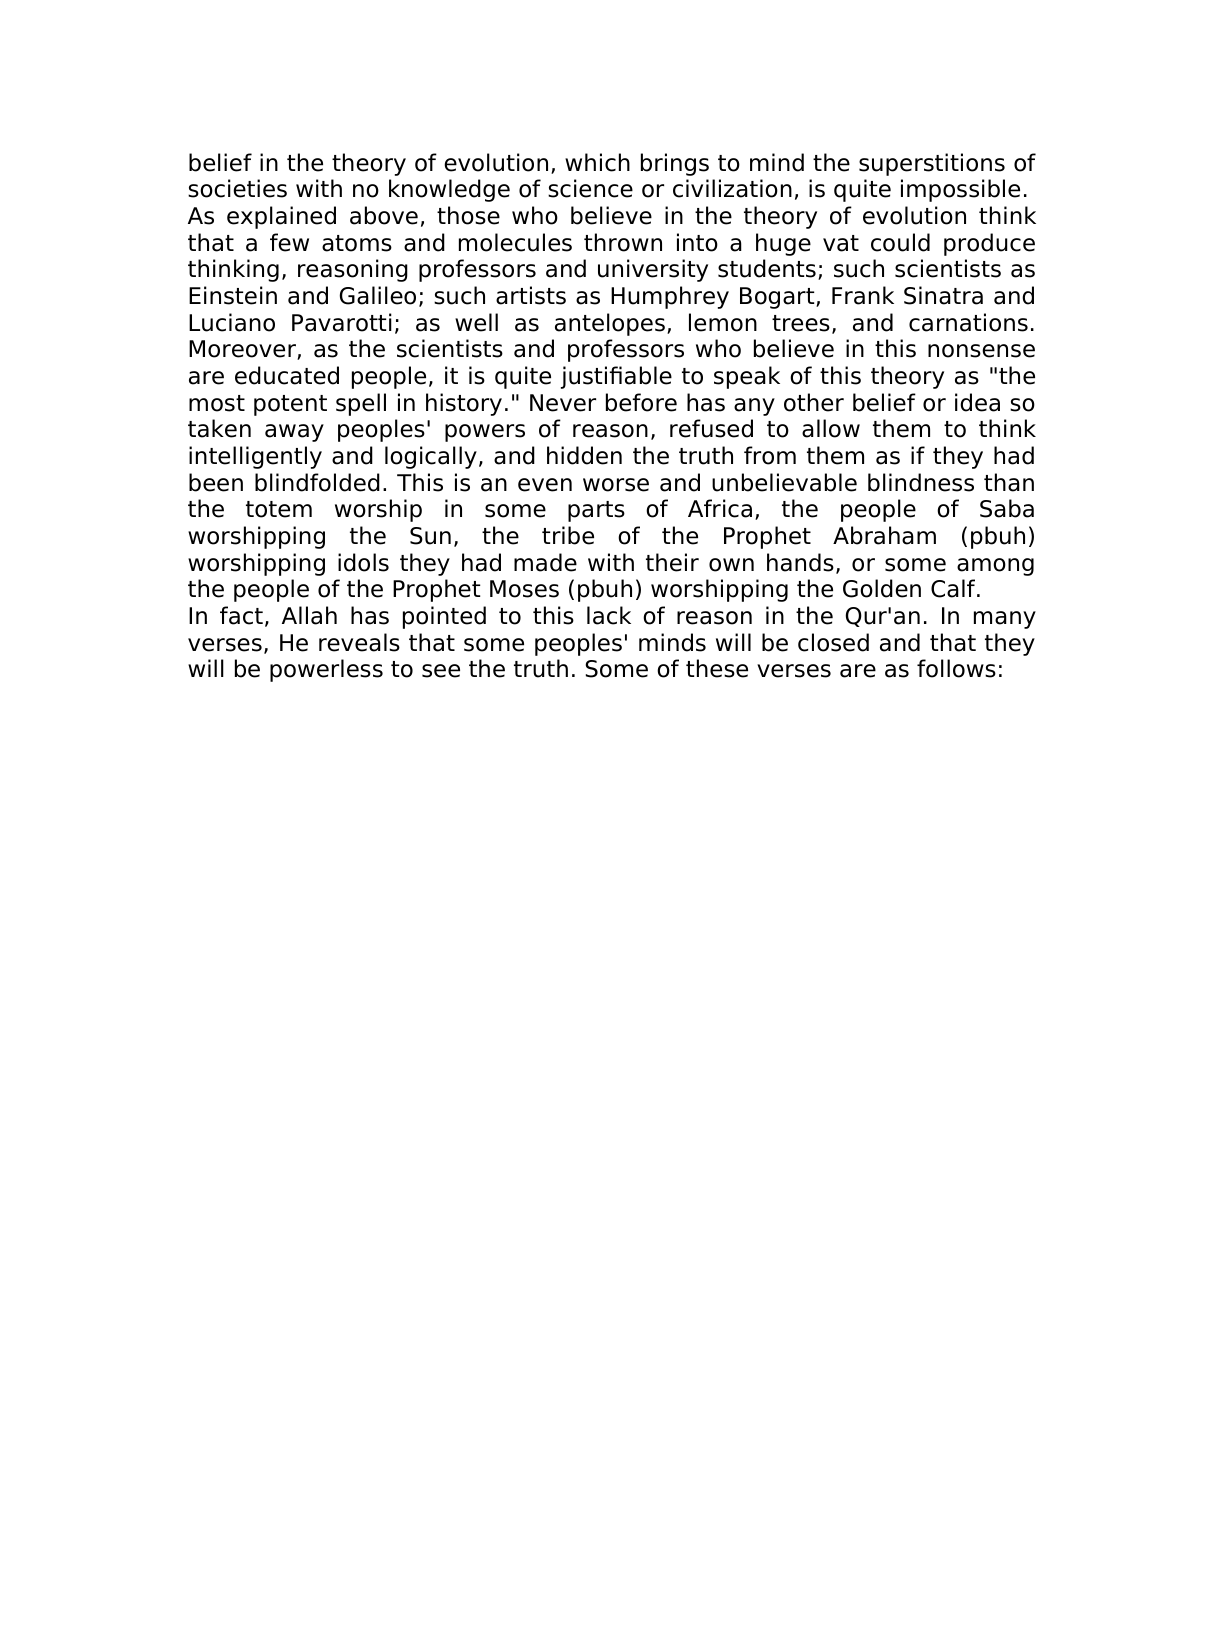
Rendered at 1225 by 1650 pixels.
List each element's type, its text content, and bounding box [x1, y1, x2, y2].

text As explained above, those who believe in the theory of evolution think that a few atoms and molecules thrown into a huge vat could produce thinking, reasoning professors and university students; such scientists as Einstein and Galileo; such artists as Humphrey Bogart, Frank Sinatra and Luciano Pavarotti; as well as antelopes, lemon trees, and carnations. Moreover, as the scientists and professors who believe in this nonsense are educated people, it is quite justifiable to speak of this theory as "the most potent spell in history." Never before has any other belief or idea so taken away peoples' powers of reason, refused to allow them to think intelligently and logically, and hidden the truth from them as if they had been blindfolded. This is an even worse and unbelievable blindness than the totem worship in some parts of Africa, the people of Saba worshipping the Sun, the tribe of the Prophet Abraham (pbuh) worshipping idols they had made with their own hands, or some among the people of the Prophet Moses (pbuh) worshipping the Golden Calf. [187, 203, 1037, 603]
text In fact, Allah has pointed to this lack of reason in the Qur'an. In many verses, He reveals that some peoples' minds will be closed and that they will be powerless to see the truth. Some of these verses are as follows: [187, 603, 1037, 683]
text belief in the theory of evolution, which brings to mind the superstitions of societies with no knowledge of science or civilization, is quite impossible. [187, 150, 1037, 203]
